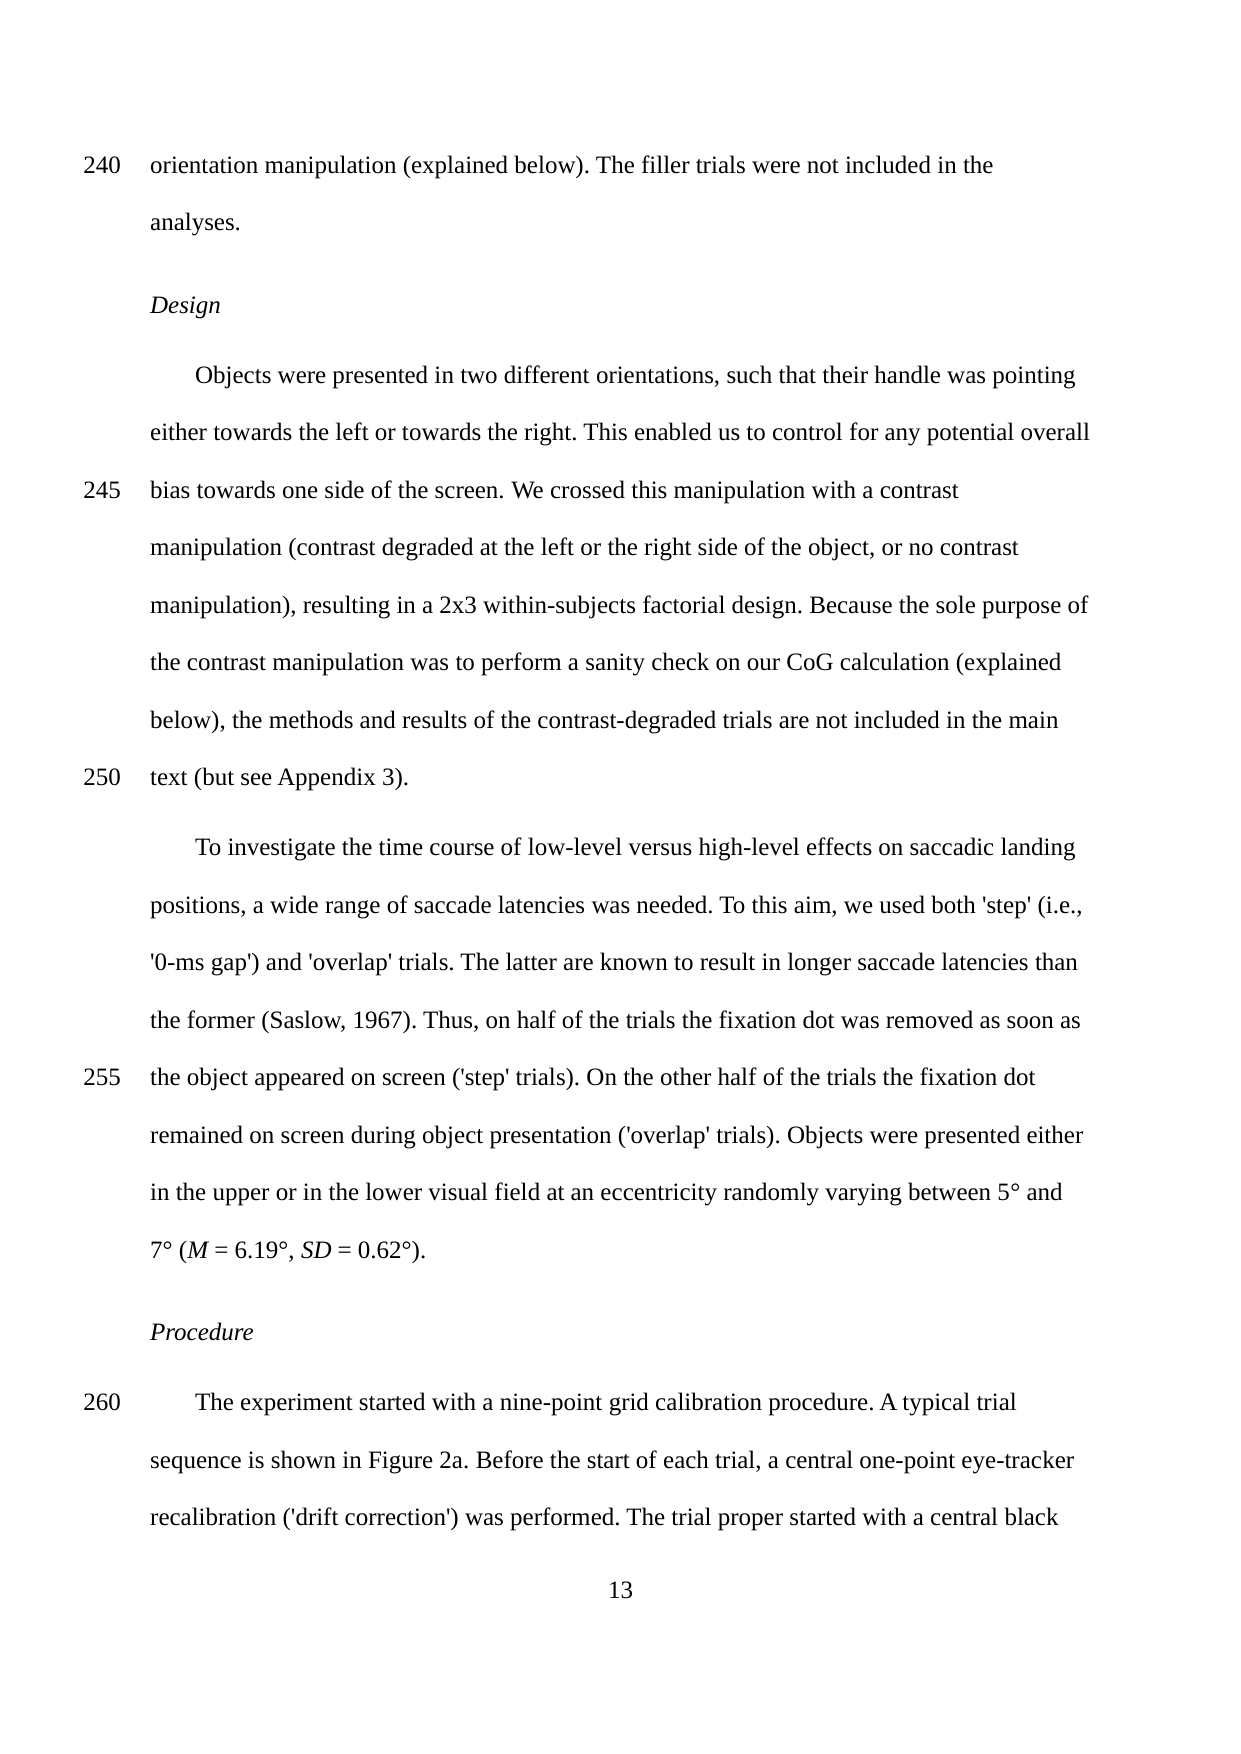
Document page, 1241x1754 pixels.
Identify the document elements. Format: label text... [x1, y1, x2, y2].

text To investigate the time course of low-level versus high-level effects on saccadic landing positions, a wide range of saccade latencies was needed. To this aim, we used both 'step' (i.e., '0-ms gap') and 'overlap' trials. The latter are known to result in longer saccade latencies than the former (Saslow, 1967). Thus, on half of the trials the fixation dot was removed as soon as the object appeared on screen ('step' trials). On the other half of the trials the fixation dot remained on screen during object presentation ('overlap' trials). Objects were presented either in the upper or in the lower visual field at an eccentricity randomly varying between 5° and 7° (M = 6.19°, SD = 0.62°). [150, 832, 1091, 1264]
subtitle Procedure [150, 1317, 1091, 1346]
subtitle Design [150, 290, 1091, 319]
text The experiment started with a nine-point grid calibration procedure. A typical trial sequence is shown in Figure 2a. Before the start of each trial, a central one-point eye-tracker recalibration ('drift correction') was performed. The trial proper started with a central black [150, 1387, 1091, 1531]
text Objects were presented in two different orientations, such that their handle was pointing either towards the left or towards the right. This enabled us to control for any potential overall bias towards one side of the screen. We crossed this manipulation with a contrast manipulation (contrast degraded at the left or the right side of the object, or no contrast manipulation), resulting in a 2x3 within-subjects factorial design. Because the sole purpose of the contrast manipulation was to perform a sanity check on our CoG calculation (explained below), the methods and results of the contrast-degraded trials are not included in the main text (but see Appendix 3). [150, 360, 1091, 791]
text orientation manipulation (explained below). The filler trials were not included in the analyses. [150, 150, 1091, 236]
